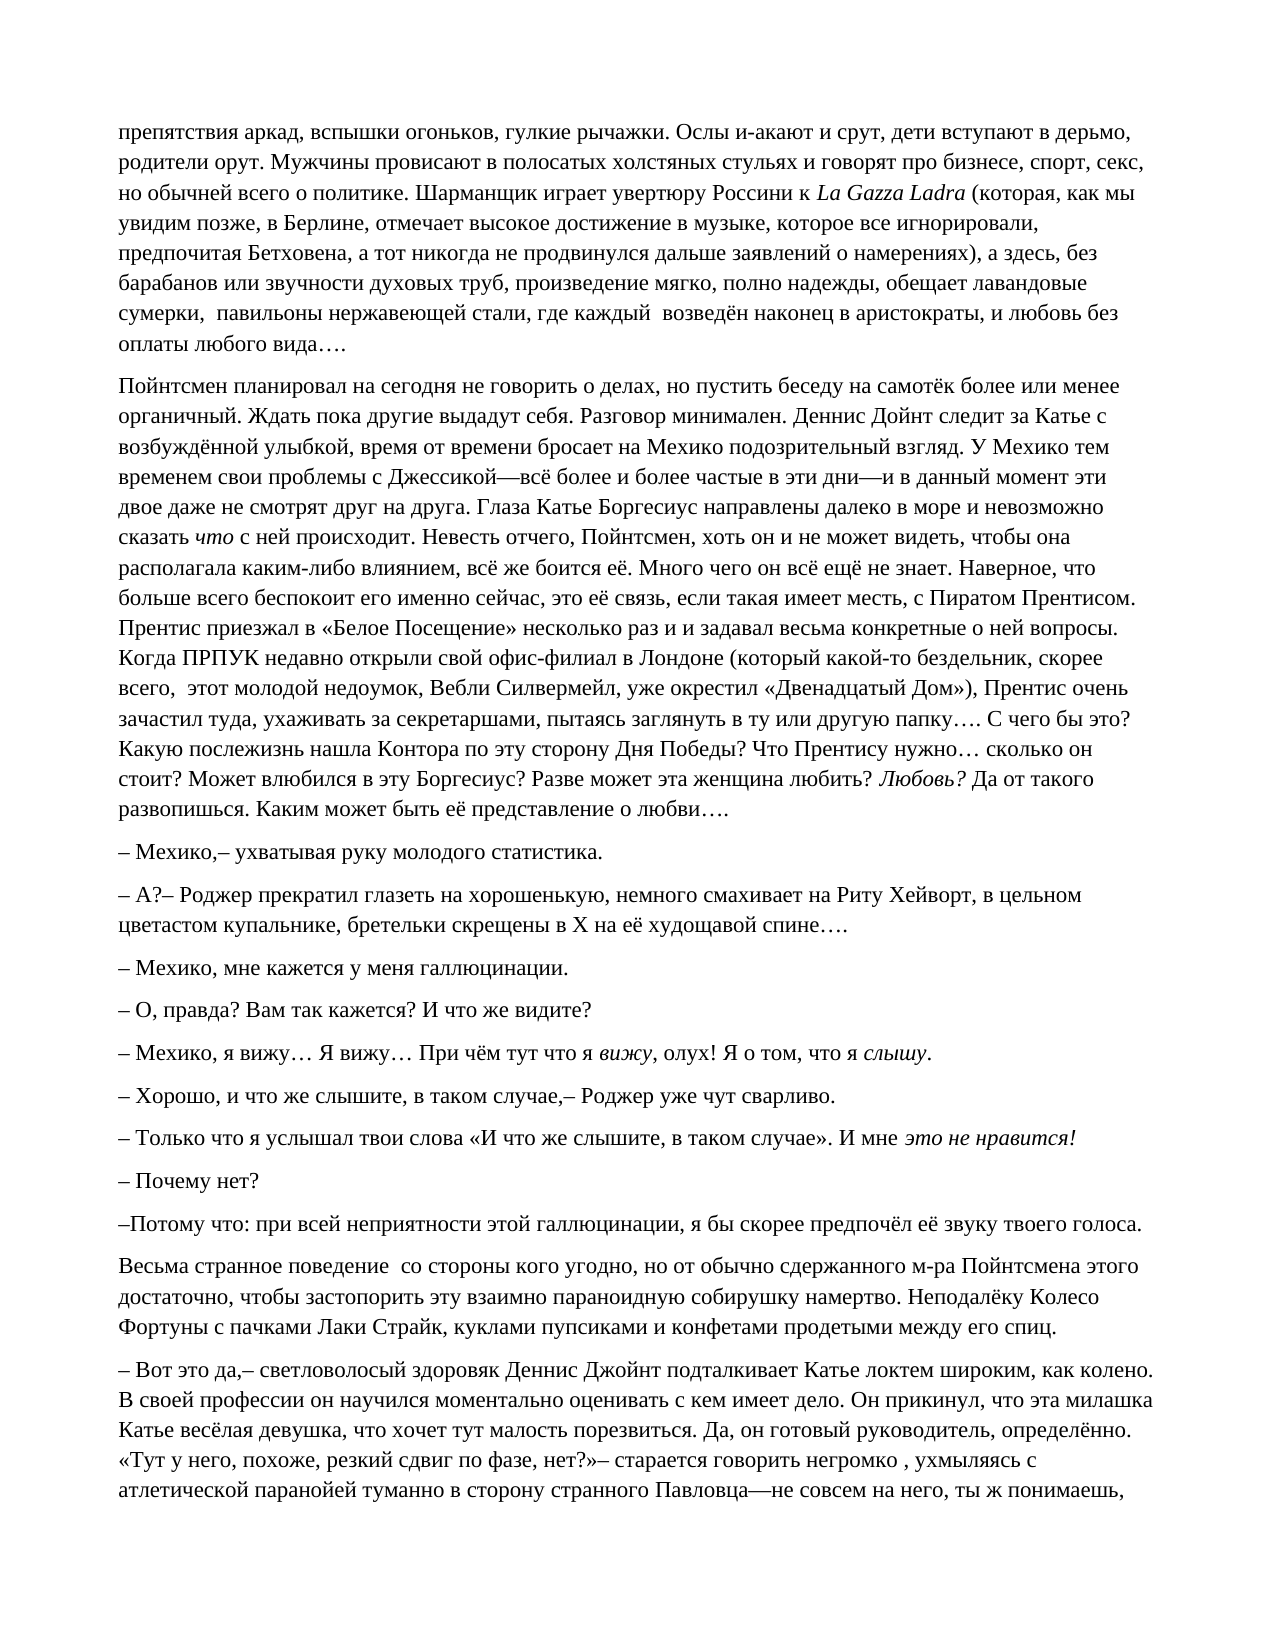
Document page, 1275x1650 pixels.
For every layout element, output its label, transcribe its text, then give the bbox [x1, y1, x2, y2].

text Пойнтсмен планировал на сегодня не говорить о делах, но пустить беседу на самотёк более или менее органичный. Ждать пока другие выдадут себя. Разговор минимален. Деннис Дойнт следит за Катье с возбуждённой улыбкой, время от времени бросает на Мехико подозрительный взгляд. У Мехико тем временем свои проблемы с Джессикой—всё более и более частые в эти дни—и в данный момент эти двое даже не смотрят друг на друга. Глаза Катье Боргесиус направлены далеко в море и невозможно сказать что с ней происходит. Невесть отчего, Пойнтсмен, хоть он и не может видеть, чтобы она располагала каким-либо влиянием, всё же боится её. Много чего он всё ещё не знает. Наверное, что больше всего беспокоит его именно сейчас, это её связь, если такая имеет месть, с Пиратом Прентисом. Прентис приезжал в «Белое Посещение» несколько раз и и задавал весьма конкретные о ней вопросы. Когда ПРПУК недавно открыли свой офис-филиал в Лондоне (который какой-то бездельник, скорее всего, этот молодой недоумок, Вебли Силвермейл, уже окрестил «Двенадцатый Дом»), Прентис очень зачастил туда, ухаживать за секретаршами, пытаясь заглянуть в ту или другую папку…. С чего бы это? Какую послежизнь нашла Контора по эту сторону Дня Победы? Что Прентису нужно… сколько он стоит? Может влюбился в эту Боргесиус? Разве может эта женщина любить? Любовь? Да от такого развопишься. Каким может быть её представление о любви…. [118, 372, 1157, 822]
text – Почему нет? [118, 1167, 1157, 1193]
text Весьма странное поведение со стороны кого угодно, но от обычно сдержанного м-ра Пойнтсмена этого достаточно, чтобы застопорить эту взаимно параноидную собирушку намертво. Неподалёку Колесо Фортуны с пачками Лаки Страйк, куклами пупсиками и конфетами продетыми между его спиц. [118, 1252, 1157, 1339]
text – Мехико,– ухватывая руку молодого статистика. [118, 838, 1157, 864]
text – Мехико, я вижу… Я вижу… При чём тут что я вижу, олух! Я о том, что я слышу. [118, 1039, 1157, 1065]
text – О, правда? Вам так кажется? И что же видите? [118, 996, 1157, 1023]
text –Потому что: при всей неприятности этой галлюцинации, я бы скорее предпочёл её звуку твоего голоса. [118, 1210, 1157, 1236]
text – Только что я услышал твои слова «И что же слышите, в таком случае». И мне это не нравится! [118, 1124, 1157, 1151]
text – А?– Роджер прекратил глазеть на хорошенькую, немного смахивает на Риту Хейворт, в цельном цветастом купальнике, бретельки скрещены в Х на её худощавой спине…. [118, 881, 1157, 937]
text – Хорошо, и что же слышите, в таком случае,– Роджер уже чут сварливо. [118, 1082, 1157, 1108]
text препятствия аркад, вспышки огоньков, гулкие рычажки. Ослы и-акают и срут, дети вступают в дерьмо, родители орут. Мужчины провисают в полосатых холстяных стульях и говорят про бизнесе, спорт, секс, но обычней всего о политике. Шарманщик играет увертюру Россини к La Gazza Ladra (которая, как мы увидим позже, в Берлине, отмечает высокое достижение в музыке, которое все игнорировали, предпочитая Бетховена, а тот никогда не продвинулся дальше заявлений о намерениях), а здесь, без барабанов или звучности духовых труб, произведение мягко, полно надежды, обещает лавандовые сумерки, павильоны нержавеющей стали, где каждый возведён наконец в аристократы, и любовь без оплаты любого вида…. [118, 118, 1157, 356]
text – Вот это да,– светловолосый здоровяк Деннис Джойнт подталкивает Катье локтем широким, как колено. В своей профессии он научился моментально оценивать с кем имеет дело. Он прикинул, что эта милашка Катье весёлая девушка, что хочет тут малость порезвиться. Да, он готовый руководитель, определённо. «Тут у него, похоже, резкий сдвиг по фазе, нет?»– старается говорить негромко , ухмыляясь с атлетической паранойей туманно в сторону странного Павловца—не совсем на него, ты ж понимаешь, [118, 1356, 1157, 1503]
text – Мехико, мне кажется у меня галлюцинации. [118, 953, 1157, 980]
